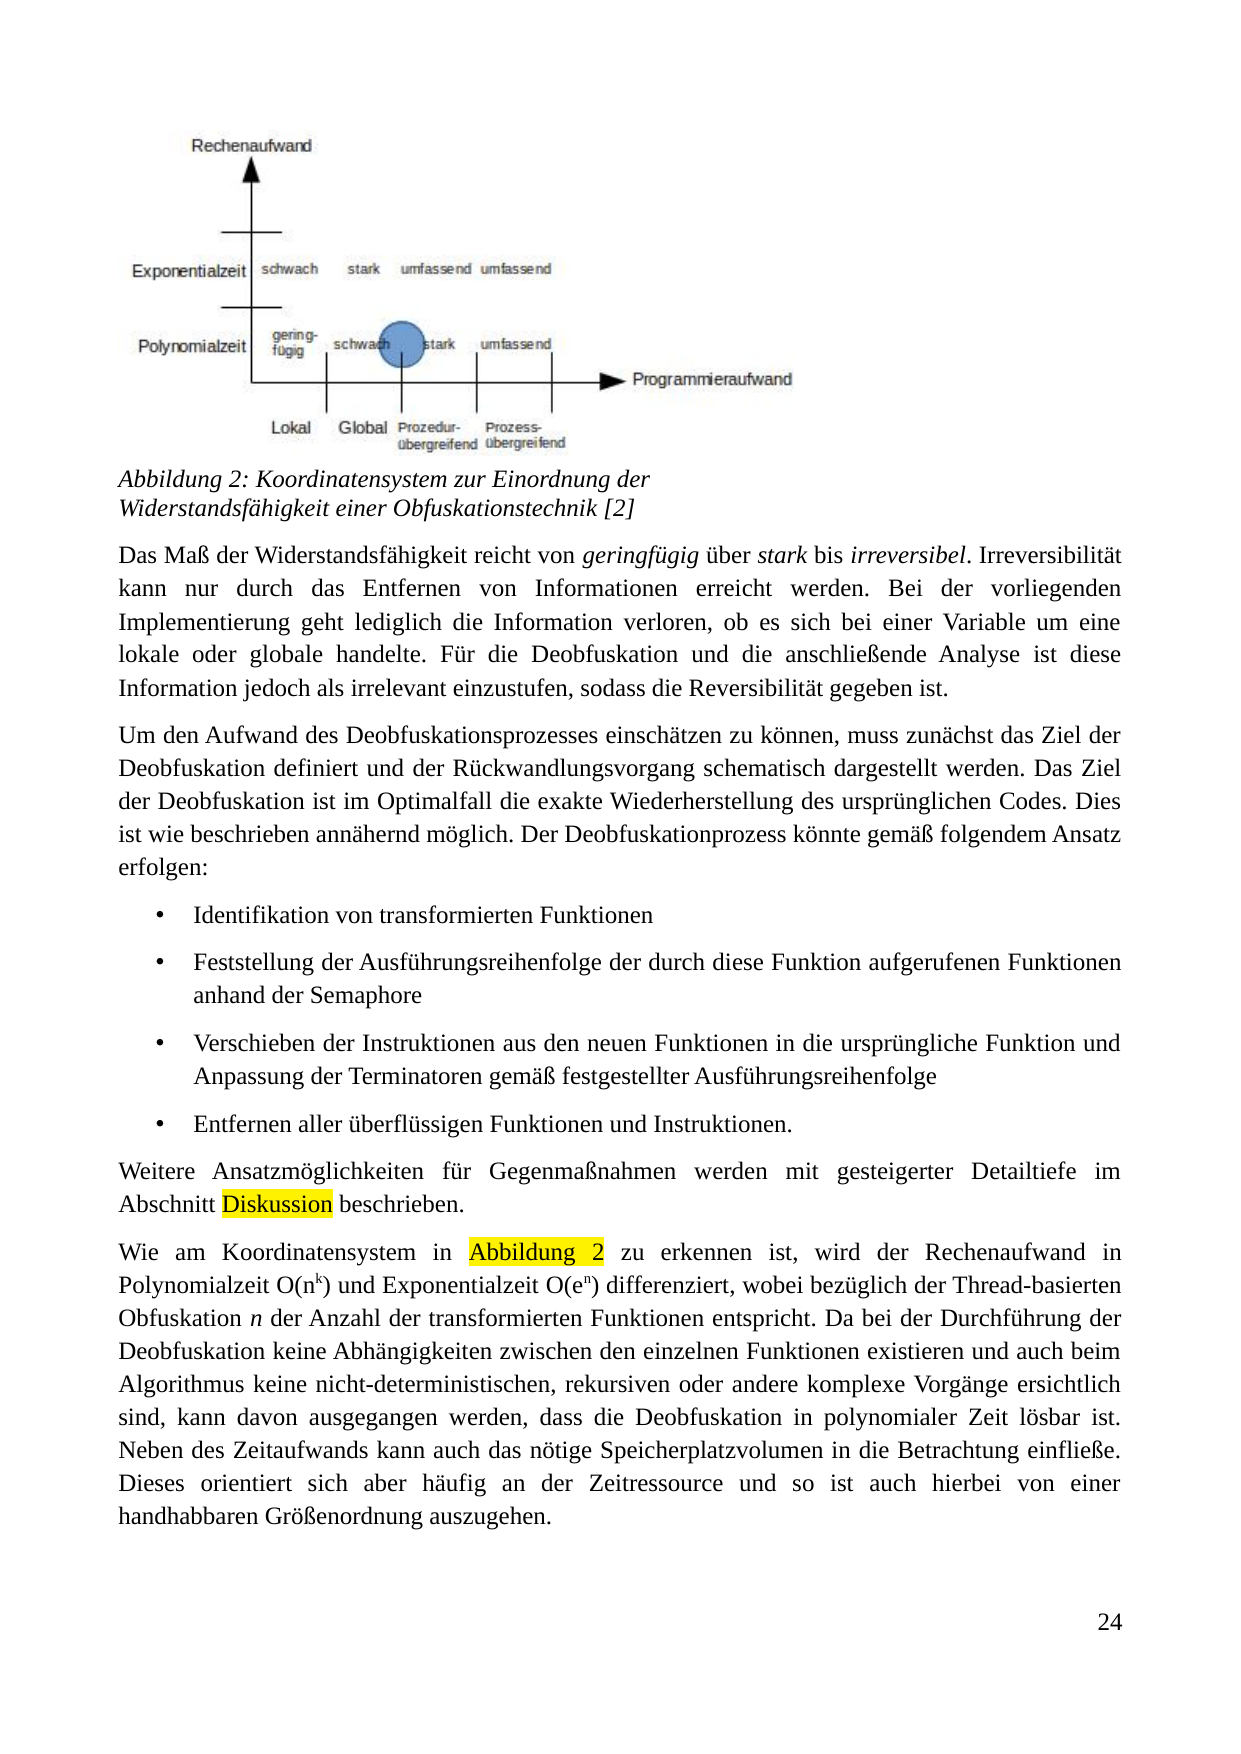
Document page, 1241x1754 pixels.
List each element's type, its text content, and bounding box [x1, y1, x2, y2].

text Wie am Koordinatensystem in Abbildung 2 zu erkennen ist, wird der Rechenaufwand in Polynomialzeit O(nk) und Exponentialzeit O(en) differenziert, wobei bezüglich der Thread-basierten Obfuskation n der Anzahl der transformierten Funktionen entspricht. Da bei der Durchführung der Deobfuskation keine Abhängigkeiten zwischen den einzelnen Funktionen existieren und auch beim Algorithmus keine nicht-deterministischen, rekursiven oder andere komplexe Vorgänge ersichtlich sind, kann davon ausgegangen werden, dass die Deobfuskation in polynomialer Zeit lösbar ist. Neben des Zeitaufwands kann auch das nötige Speicherplatzvolumen in die Betrachtung einfließe. Dieses orientiert sich aber häufig an der Zeitressource und so ist auch hierbei von einer handhabbaren Größenordnung auszugehen. [118, 1237, 1122, 1530]
text Weitere Ansatzmöglichkeiten für Gegenmaßnahmen werden mit gesteigerter Detailtiefe im Abschnitt Diskussion beschrieben. [118, 1156, 1122, 1218]
text Abbildung 2: Koordinatensystem zur Einordnung der Widerstandsfähigkeit einer Obfuskationstechnik [2] [118, 459, 807, 522]
list Feststellung der Ausführungsreihenfolge der durch diese Funktion aufgerufenen Funktionen anhand der Semaphore [156, 947, 1122, 1009]
list Verschieben der Instruktionen aus den neuen Funktionen in die ursprüngliche Funktion und Anpassung der Terminatoren gemäß festgestellter Ausführungsreihenfolge [156, 1028, 1122, 1090]
list Entfernen aller überflüssigen Funktionen und Instruktionen. [156, 1109, 1122, 1137]
list Identifikation von transformierten Funktionen [156, 900, 1122, 929]
text Um den Aufwand des Deobfuskationsprozesses einschätzen zu können, muss zunächst das Ziel der Deobfuskation definiert und der Rückwandlungsvorgang schematisch dargestellt werden. Das Ziel der Deobfuskation ist im Optimalfall die exakte Wiederherstellung des ursprünglichen Codes. Dies ist wie beschrieben annähernd möglich. Der Deobfuskationprozess könnte gemäß folgendem Ansatz erfolgen: [118, 720, 1122, 881]
text Das Maß der Widerstandsfähigkeit reicht von geringfügig über stark bis irreversibel. Irreversibilität kann nur durch das Entfernen von Informationen erreicht werden. Bei der vorliegenden Implementierung geht lediglich die Information verloren, ob es sich bei einer Variable um eine lokale oder globale handelte. Für die Deobfuskation und die anschließende Analyse ist diese Information jedoch als irrelevant einzustufen, sodass die Reversibilität gegeben ist. [118, 541, 1122, 701]
picture [118, 130, 808, 459]
